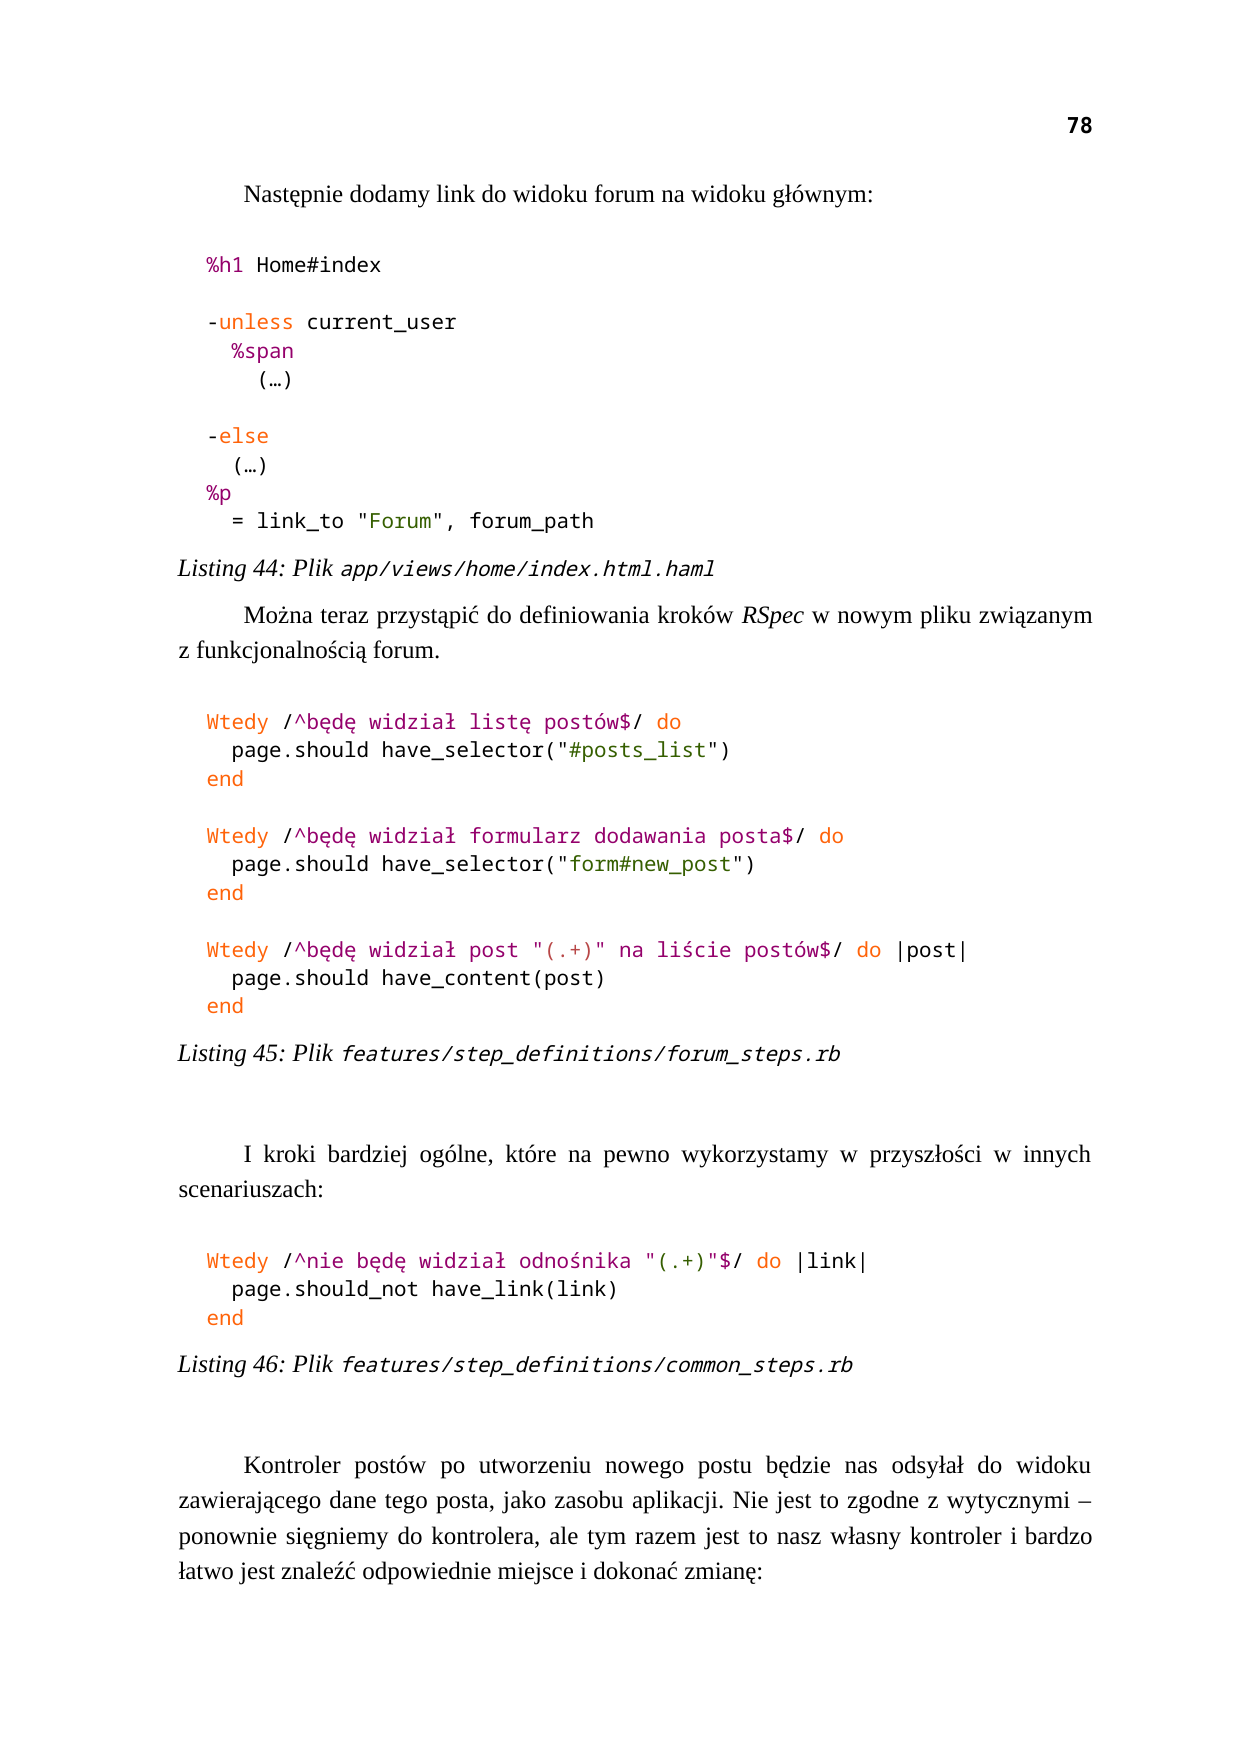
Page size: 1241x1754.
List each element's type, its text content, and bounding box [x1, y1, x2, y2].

text Kontroler postów po utworzeniu nowego postu będzie nas odsyłał do widoku zawierającego dane tego posta, jako zasobu aplikacji. Nie jest to zgodne z wytycznymi – ponownie sięgniemy do kontrolera, ale tym razem jest to nasz własny kontroler i bardzo łatwo jest znaleźć odpowiednie miejsce i dokonać zmianę: [178, 1445, 1093, 1587]
table_header %h1 Home#index -unless current_user %span (…) -else (…) %p = link_to "Forum", forum_path [177, 245, 1093, 541]
list Listing 46: Plik features/step_definitions/common_steps.rb [177, 1349, 1093, 1379]
text Można teraz przystąpić do definiowania kroków RSpec w nowym pliku związanym z funkcjonalnością forum. [178, 595, 1093, 666]
text Następnie dodamy link do widoku forum na widoku głównym: [178, 174, 1093, 209]
table_header Wtedy /^będę widział listę postów$/ do page.should have_selector("#posts_list") end Wtedy /^będę widział formularz dodawania posta$/ do page.should have_selector("form#new_post") end Wtedy /^będę widział post "(.+)" na liście postów$/ do |post| page.should have_content(post) end [177, 701, 1093, 1026]
table_header Wtedy /^nie będę widział odnośnika "(.+)"$/ do |link| page.should_not have_link(link) end [177, 1240, 1093, 1337]
list Listing 44: Plik app/views/home/index.html.haml [177, 553, 1093, 583]
list Listing 45: Plik features/step_definitions/forum_steps.rb [177, 1038, 1093, 1068]
text I kroki bardziej ogólne, które na pewno wykorzystamy w przyszłości w innych scenariuszach: [178, 1134, 1093, 1205]
